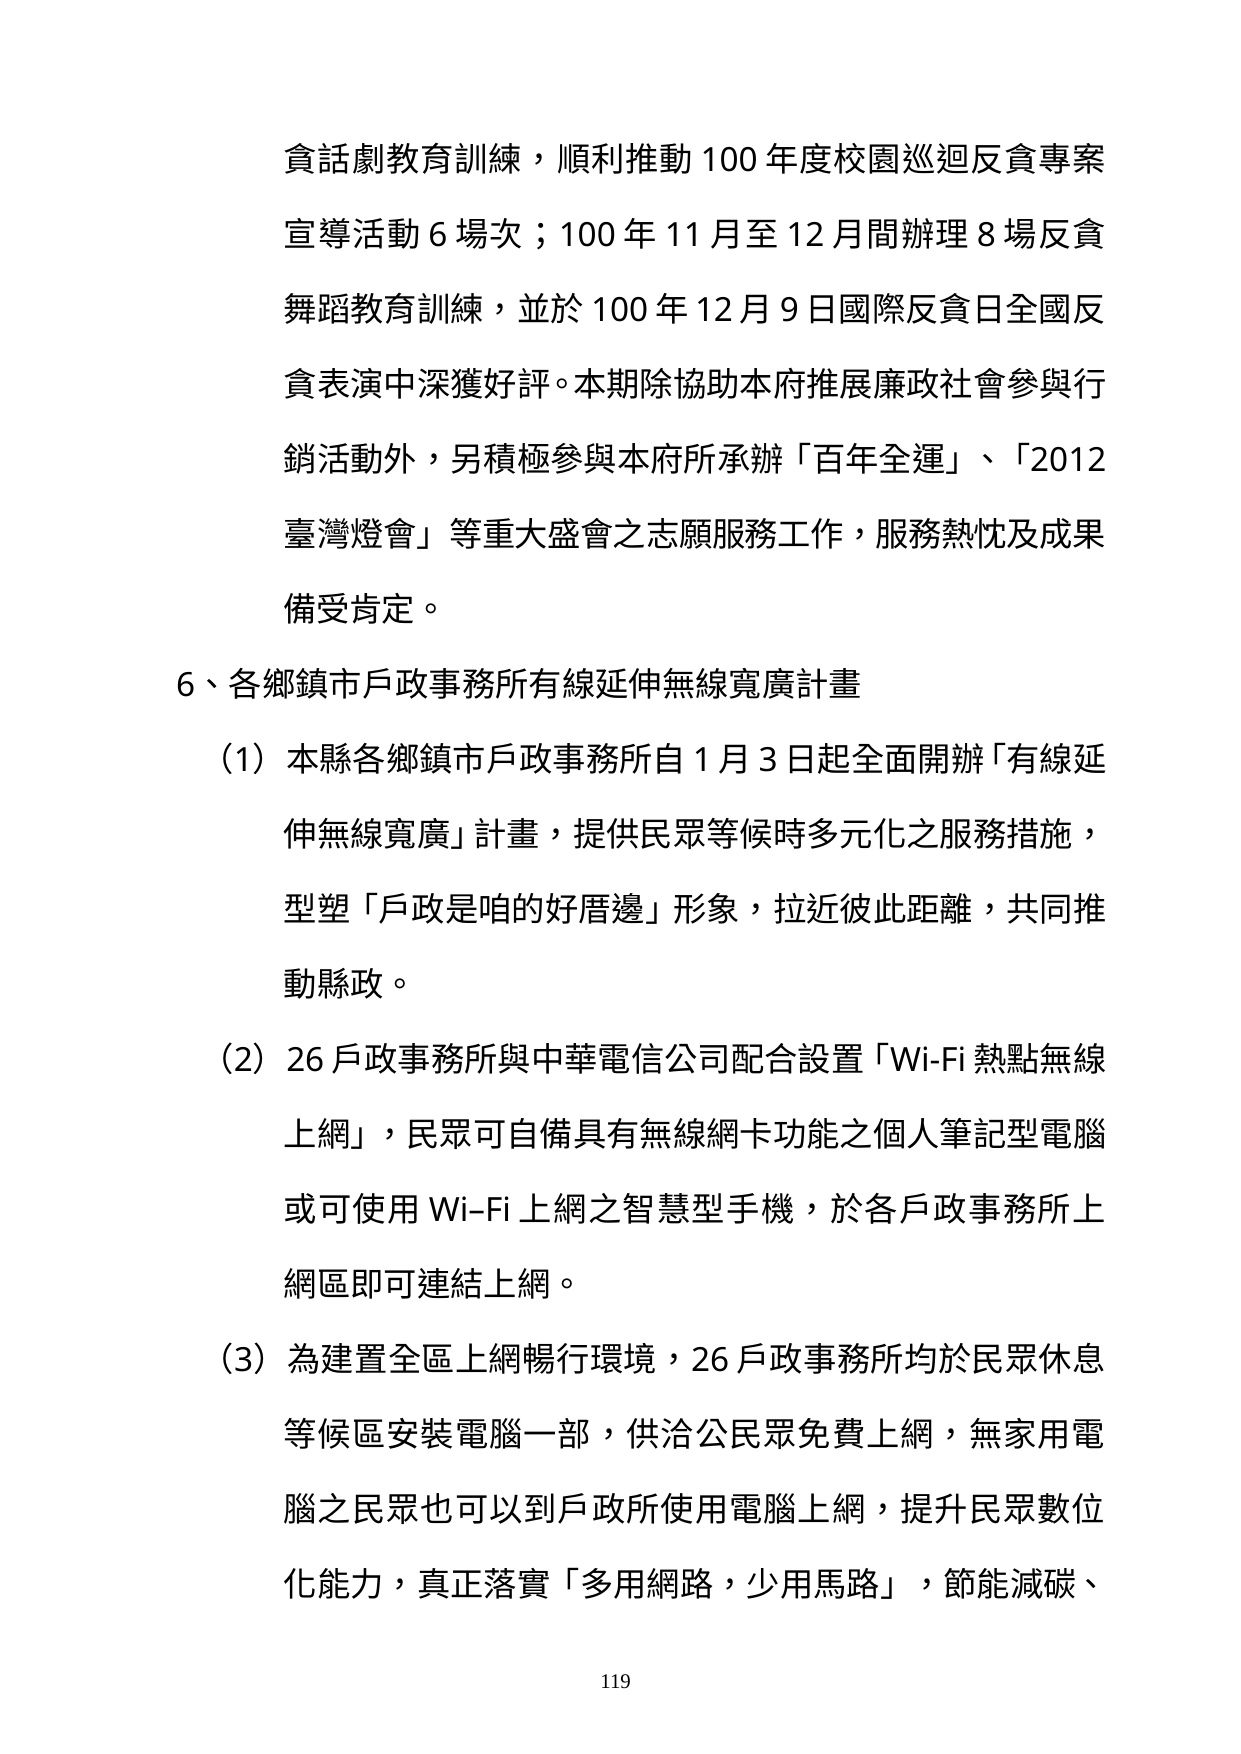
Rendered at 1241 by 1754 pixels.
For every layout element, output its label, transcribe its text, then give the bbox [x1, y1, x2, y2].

text （2）26戶政事務所與中華電信公司配合設置「Wi-Fi熱點無線上網」，民眾可自備具有無線網卡功能之個人筆記型電腦或可使用Wi–Fi上網之智慧型手機，於各戶政事務所上網區即可連結上網。 [200, 1020, 1106, 1320]
text （1）本縣各鄉鎮市戶政事務所自1月3日起全面開辦「有線延伸無線寬廣」計畫，提供民眾等候時多元化之服務措施，型塑「戶政是咱的好厝邊」形象，拉近彼此距離，共同推動縣政。 [200, 720, 1106, 1020]
text 貪話劇教育訓練，順利推動100年度校園巡迴反貪專案宣導活動6場次；100年11月至12月間辦理8場反貪舞蹈教育訓練，並於100年12月9日國際反貪日全國反貪表演中深獲好評。本期除協助本府推展廉政社會參與行銷活動外，另積極參與本府所承辦「百年全運」、「2012臺灣燈會」等重大盛會之志願服務工作，服務熱忱及成果備受肯定。 [200, 120, 1106, 645]
text （3）為建置全區上網暢行環境，26戶政事務所均於民眾休息等候區安裝電腦一部，供洽公民眾免費上網，無家用電腦之民眾也可以到戶政所使用電腦上網，提升民眾數位化能力，真正落實「多用網路，少用馬路」，節能減碳、 [200, 1320, 1106, 1620]
text 6、各鄉鎮市戶政事務所有線延伸無線寬廣計畫 [150, 645, 1106, 720]
